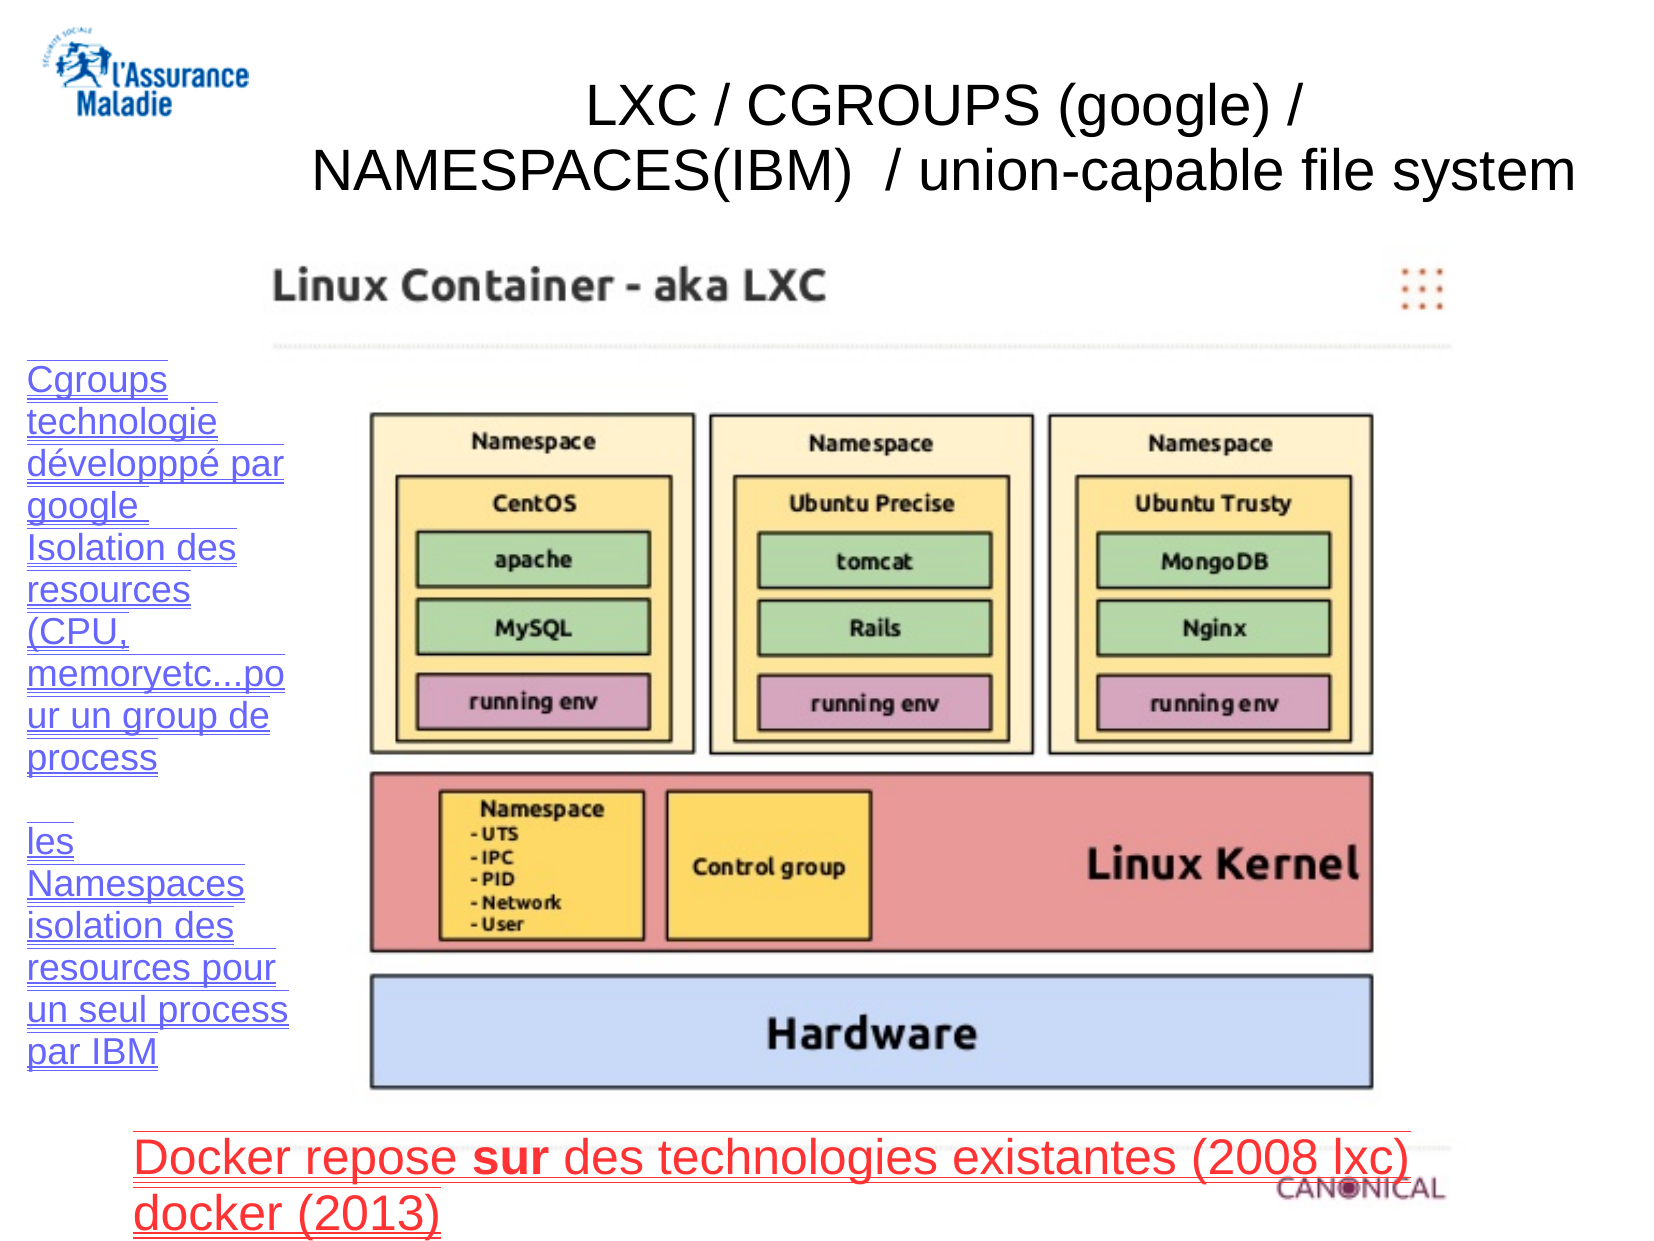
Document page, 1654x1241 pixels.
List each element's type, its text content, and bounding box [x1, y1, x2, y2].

title LXC / CGROUPS (google) / NAMESPACES(IBM) / union-capable file system [283, 34, 1607, 242]
picture [21, 23, 249, 118]
text_box Cgroups technologie développpé par google Isolation des resources (CPU, memoryetc...pour un group de process les Namespaces isolation des resources pour un seul process par IBM [11, 351, 308, 1123]
text_box Docker repose sur des technologies existantes (2008 lxc) docker (2013) [118, 1122, 1501, 1241]
picture [177, 211, 1548, 1241]
